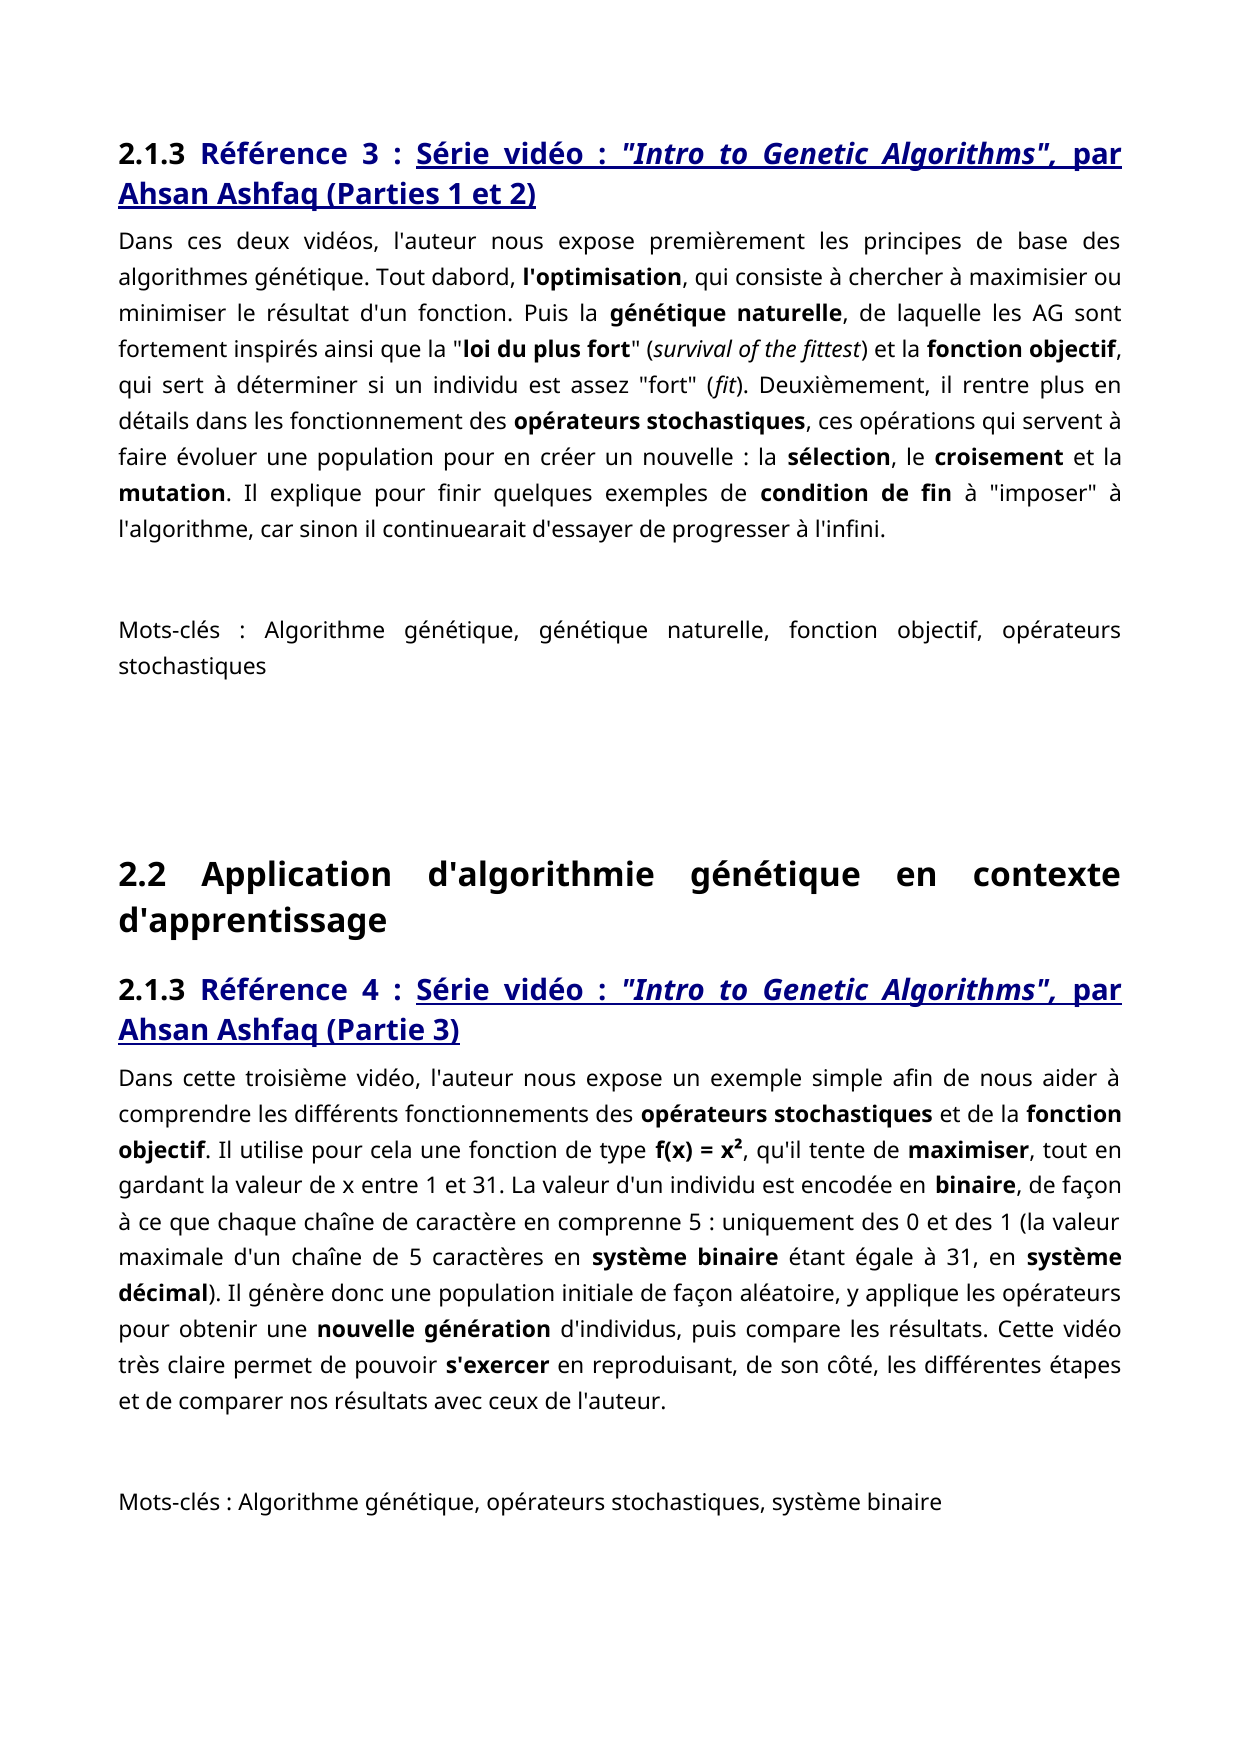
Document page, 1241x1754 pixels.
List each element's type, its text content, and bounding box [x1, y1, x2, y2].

subtitle 2.1.3 Référence 3 : Série vidéo : "Intro to Genetic Algorithms", par Ahsan Ashfaq (Parties 1 et 2) [118, 133, 1122, 213]
subtitle 2.1.3 Référence 4 : Série vidéo : "Intro to Genetic Algorithms", par Ahsan Ashfaq (Partie 3) [118, 969, 1122, 1049]
text Dans cette troisième vidéo, l'auteur nous expose un exemple simple afin de nous aider à comprendre les différents fonctionnements des opérateurs stochastiques et de la fonction objectif. Il utilise pour cela une fonction de type f(x) = x², qu'il tente de maximiser, tout en gardant la valeur de x entre 1 et 31. La valeur d'un individu est encodée en binaire, de façon à ce que chaque chaîne de caractère en comprenne 5 : uniquement des 0 et des 1 (la valeur maximale d'un chaîne de 5 caractères en système binaire étant égale à 31, en système décimal). Il génère donc une population initiale de façon aléatoire, y applique les opérateurs pour obtenir une nouvelle génération d'individus, puis compare les résultats. Cette vidéo très claire permet de pouvoir s'exercer en reproduisant, de son côté, les différentes étapes et de comparer nos résultats avec ceux de l'auteur. [118, 1062, 1122, 1416]
text Dans ces deux vidéos, l'auteur nous expose premièrement les principes de base des algorithmes génétique. Tout dabord, l'optimisation, qui consiste à chercher à maximisier ou minimiser le résultat d'un fonction. Puis la génétique naturelle, de laquelle les AG sont fortement inspirés ainsi que la "loi du plus fort" (survival of the fittest) et la fonction objectif, qui sert à déterminer si un individu est assez "fort" (fit). Deuxièmement, il rentre plus en détails dans les fonctionnement des opérateurs stochastiques, ces opérations qui servent à faire évoluer une population pour en créer un nouvelle : la sélection, le croisement et la mutation. Il explique pour finir quelques exemples de condition de fin à "imposer" à l'algorithme, car sinon il continuearait d'essayer de progresser à l'infini. [118, 225, 1122, 544]
text Mots-clés : Algorithme génétique, opérateurs stochastiques, système binaire [118, 1486, 1122, 1517]
text Mots-clés : Algorithme génétique, génétique naturelle, fonction objectif, opérateurs stochastiques [118, 614, 1122, 681]
subtitle 2.2 Application d'algorithmie génétique en contexte d'apprentissage [118, 851, 1122, 942]
